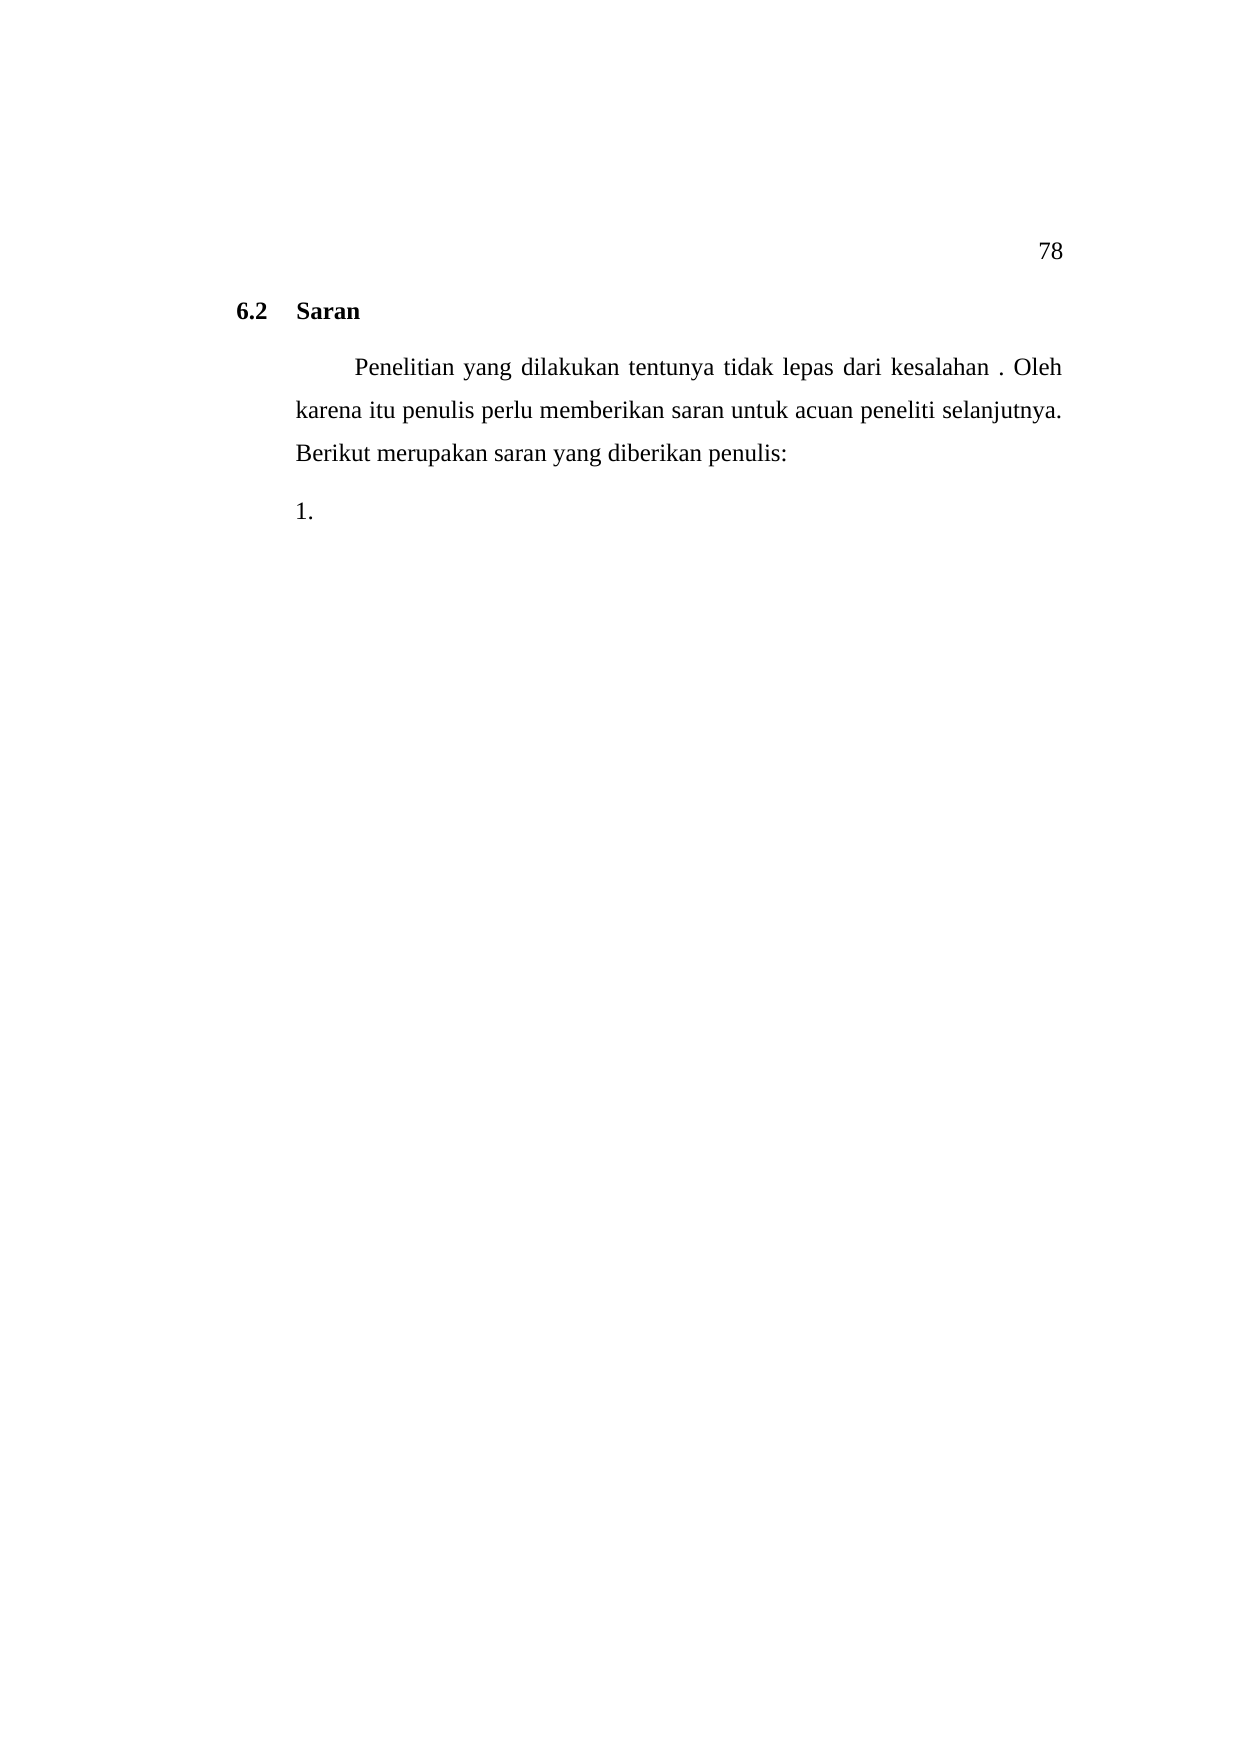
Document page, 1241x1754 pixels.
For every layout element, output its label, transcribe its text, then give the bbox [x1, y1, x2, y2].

subtitle Saran [236, 296, 1063, 325]
text Penelitian yang dilakukan tentunya tidak lepas dari kesalahan . Oleh karena itu penulis perlu memberikan saran untuk acuan peneliti selanjutnya. Berikut merupakan saran yang diberikan penulis: [295, 352, 1063, 467]
